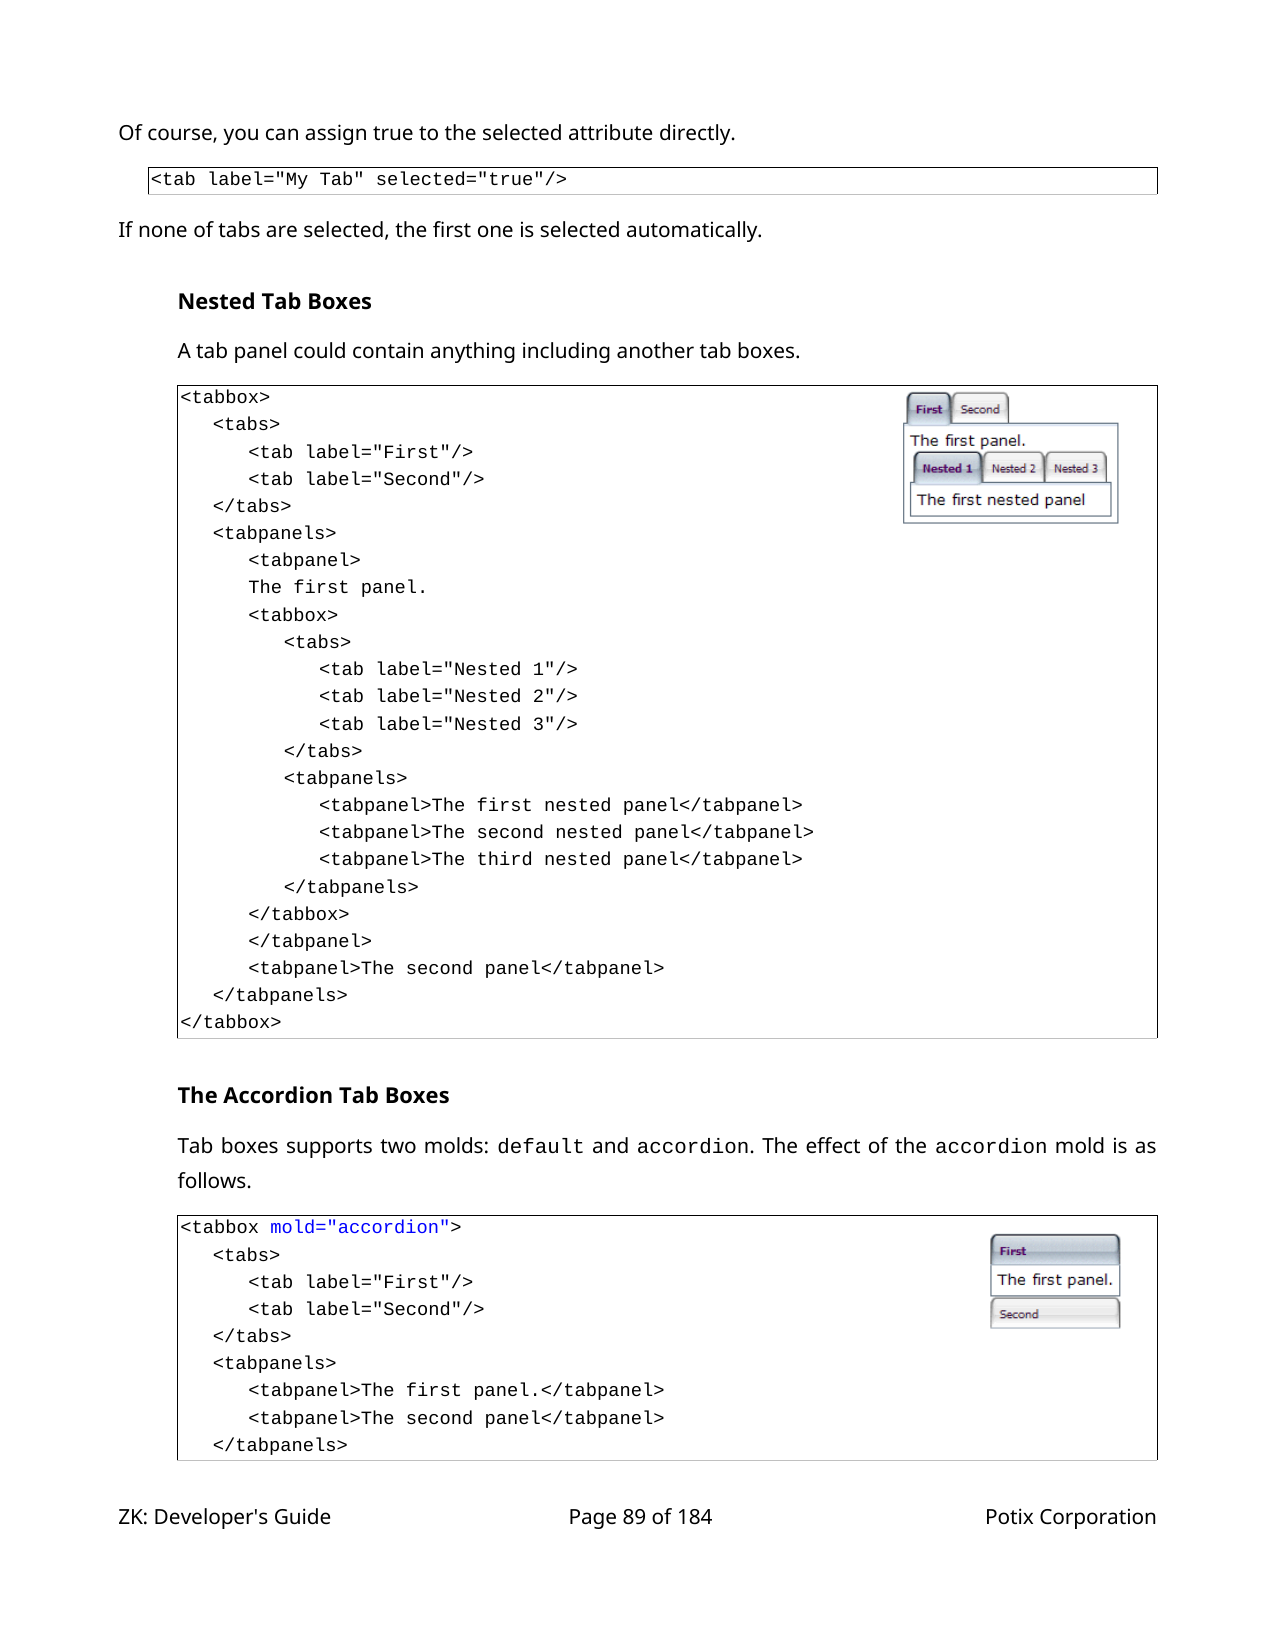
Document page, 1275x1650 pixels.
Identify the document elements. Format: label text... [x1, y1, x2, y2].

subtitle The Accordion Tab Boxes [177, 1080, 1157, 1110]
text [1122, 412, 1157, 437]
text <tabpanels> [178, 766, 1157, 790]
text <tabs> [178, 630, 1157, 654]
text <tabpanel>The second panel</tabpanel> [178, 956, 1157, 980]
text If none of tabs are selected, the first one is selected automatically. [118, 215, 1157, 243]
subtitle Nested Tab Boxes [177, 286, 1157, 316]
text <tab label="Second"/> [178, 467, 902, 491]
text <tabpanel> [178, 548, 1157, 572]
text <tab label="First"/> [178, 439, 902, 464]
text </tabpanels> [178, 1433, 1157, 1460]
text [1122, 439, 1157, 464]
text <tabpanel>The first panel.</tabpanel> [178, 1378, 1157, 1403]
text <tabbox mold="accordion"> [178, 1216, 1157, 1239]
text <tab label="Second"/> [178, 1297, 987, 1321]
text <tab label="Nested 3"/> [178, 711, 1157, 736]
text <tabpanels> [178, 521, 1157, 545]
text </tabs> [178, 1324, 1157, 1348]
text [1122, 494, 1157, 518]
text <tab label="My Tab" selected="true"/> [149, 168, 1157, 194]
text <tabs> [178, 412, 902, 437]
text Tab boxes supports two molds: default and accordion. The effect of the accordion mold is as follows. [177, 1131, 1157, 1194]
text </tabs> [178, 494, 902, 518]
text <tabbox> [178, 386, 1157, 409]
text <tab label="First"/> [178, 1269, 987, 1294]
picture [902, 388, 1122, 526]
text <tabpanel>The first nested panel</tabpanel> [178, 793, 1157, 817]
text </tabbox> [178, 1010, 1157, 1038]
text <tab label="Nested 1"/> [178, 657, 1157, 681]
text The first panel. [178, 575, 1157, 600]
text [1122, 467, 1157, 491]
text <tab label="Nested 2"/> [178, 684, 1157, 708]
text A tab panel could contain anything including another tab boxes. [177, 336, 1157, 364]
text [1125, 1242, 1157, 1267]
text <tabpanel>The third nested panel</tabpanel> [178, 847, 1157, 872]
text <tabpanel>The second panel</tabpanel> [178, 1406, 1157, 1430]
text Of course, you can assign true to the selected attribute directly. [118, 118, 1157, 146]
text <tabpanels> [178, 1351, 1157, 1375]
text <tabpanel>The second nested panel</tabpanel> [178, 820, 1157, 844]
text [1125, 1297, 1157, 1321]
text </tabpanels> [178, 983, 1157, 1007]
picture [987, 1231, 1125, 1331]
text </tabpanel> [178, 929, 1157, 953]
text </tabs> [178, 738, 1157, 763]
text <tabs> [178, 1242, 987, 1267]
text <tabbox> [178, 603, 1157, 627]
text [1125, 1269, 1157, 1294]
text </tabpanels> [178, 874, 1157, 899]
text </tabbox> [178, 902, 1157, 926]
